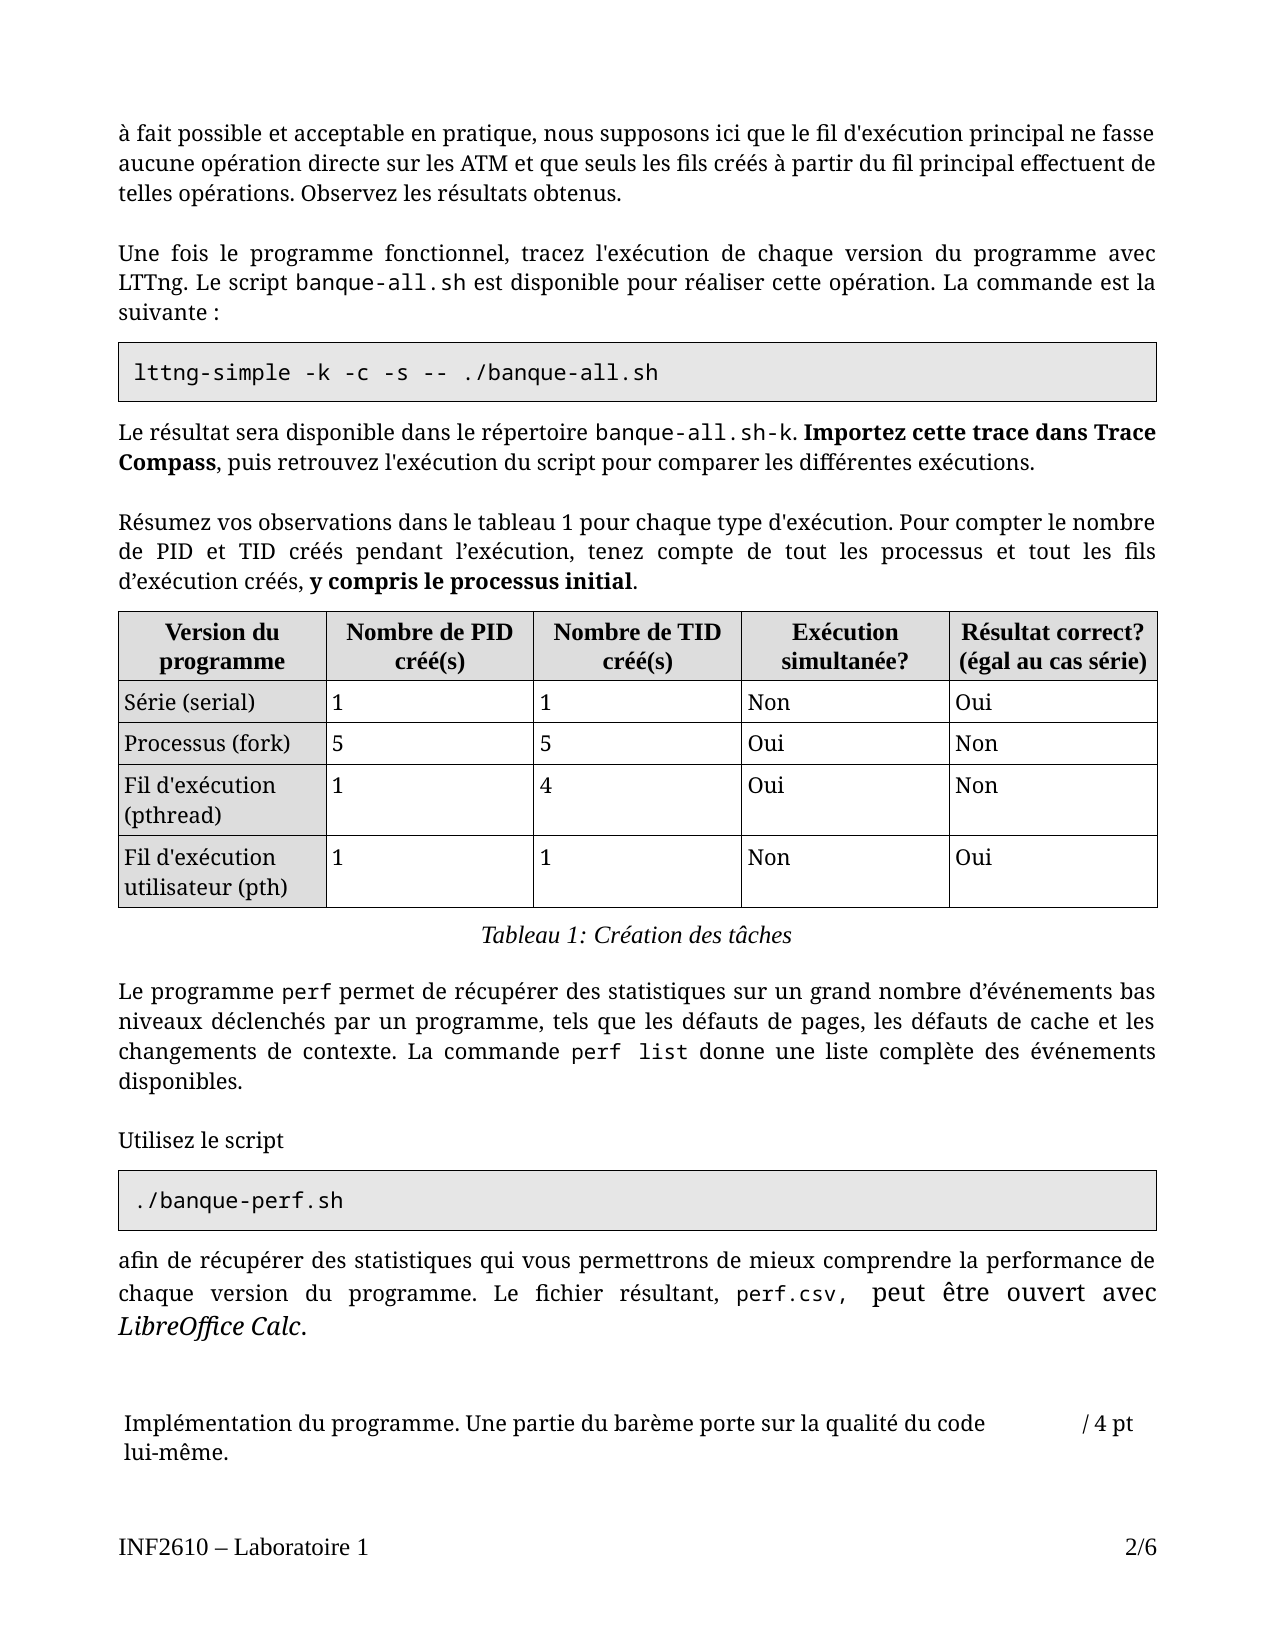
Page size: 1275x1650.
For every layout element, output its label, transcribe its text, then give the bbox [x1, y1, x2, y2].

text afin de récupérer des statistiques qui vous permettrons de mieux comprendre la performance de chaque version du programme. Le fichier résultant, perf.csv, peut être ouvert avec LibreOffice Calc. [118, 1245, 1157, 1343]
table_cell 1 [534, 836, 741, 907]
table_cell Processus (fork) [119, 723, 326, 764]
text Le programme perf permet de récupérer des statistiques sur un grand nombre d’événements bas niveaux déclenchés par un programme, tels que les défauts de pages, les défauts de cache et les changements de contexte. La commande perf list donne une liste complète des événements disponibles. [118, 976, 1157, 1095]
table_header Exécution simultanée? [742, 612, 949, 680]
table_header Version du programme [119, 612, 326, 680]
table_header Implémentation du programme. Une partie du barème porte sur la qualité du code lui-même. [118, 1387, 1007, 1488]
table_cell Non [742, 681, 949, 722]
table_cell Non [950, 765, 1157, 835]
text Tableau 1: Création des tâches [118, 920, 1157, 949]
text Le résultat sera disponible dans le répertoire banque-all.sh-k. Importez cette trace dans Trace Compass, puis retrouvez l'exécution du script pour comparer les différentes exécutions. [118, 417, 1157, 476]
table_cell Oui [742, 765, 949, 835]
table_header / 4 pt [1077, 1387, 1155, 1488]
table_cell Non [742, 836, 949, 907]
table_cell 1 [534, 681, 741, 722]
table_cell Oui [742, 723, 949, 764]
table_cell 4 [534, 765, 741, 835]
table_header Nombre de PID créé(s) [327, 612, 533, 680]
text ./banque-perf.sh [119, 1171, 1156, 1230]
table_cell 1 [327, 681, 533, 722]
table_header [1008, 1387, 1077, 1488]
text lttng-simple -k -c -s -- ./banque-all.sh [119, 343, 1156, 401]
text à fait possible et acceptable en pratique, nous supposons ici que le fil d'exécution principal ne fasse aucune opération directe sur les ATM et que seuls les fils créés à partir du fil principal effectuent de telles opérations. Observez les résultats obtenus. [118, 118, 1157, 207]
table_header Résultat correct? (égal au cas série) [950, 612, 1157, 680]
table_cell 5 [534, 723, 741, 764]
text Une fois le programme fonctionnel, tracez l'exécution de chaque version du programme avec LTTng. Le script banque-all.sh est disponible pour réaliser cette opération. La commande est la suivante : [118, 237, 1157, 327]
table_cell 5 [327, 723, 533, 764]
table_cell Fil d'exécution (pthread) [119, 765, 326, 835]
text Résumez vos observations dans le tableau 1 pour chaque type d'exécution. Pour compter le nombre de PID et TID créés pendant l’exécution, tenez compte de tout les processus et tout les fils d’exécution créés, y compris le processus initial. [118, 506, 1157, 596]
table_cell Oui [950, 836, 1157, 907]
text Utilisez le script [118, 1125, 1157, 1155]
table_cell Oui [950, 681, 1157, 722]
table_cell 1 [327, 836, 533, 907]
table_cell Série (serial) [119, 681, 326, 722]
table_cell Non [950, 723, 1157, 764]
table_cell Fil d'exécution utilisateur (pth) [119, 836, 326, 907]
table_cell 1 [327, 765, 533, 835]
table_header Nombre de TID créé(s) [534, 612, 741, 680]
